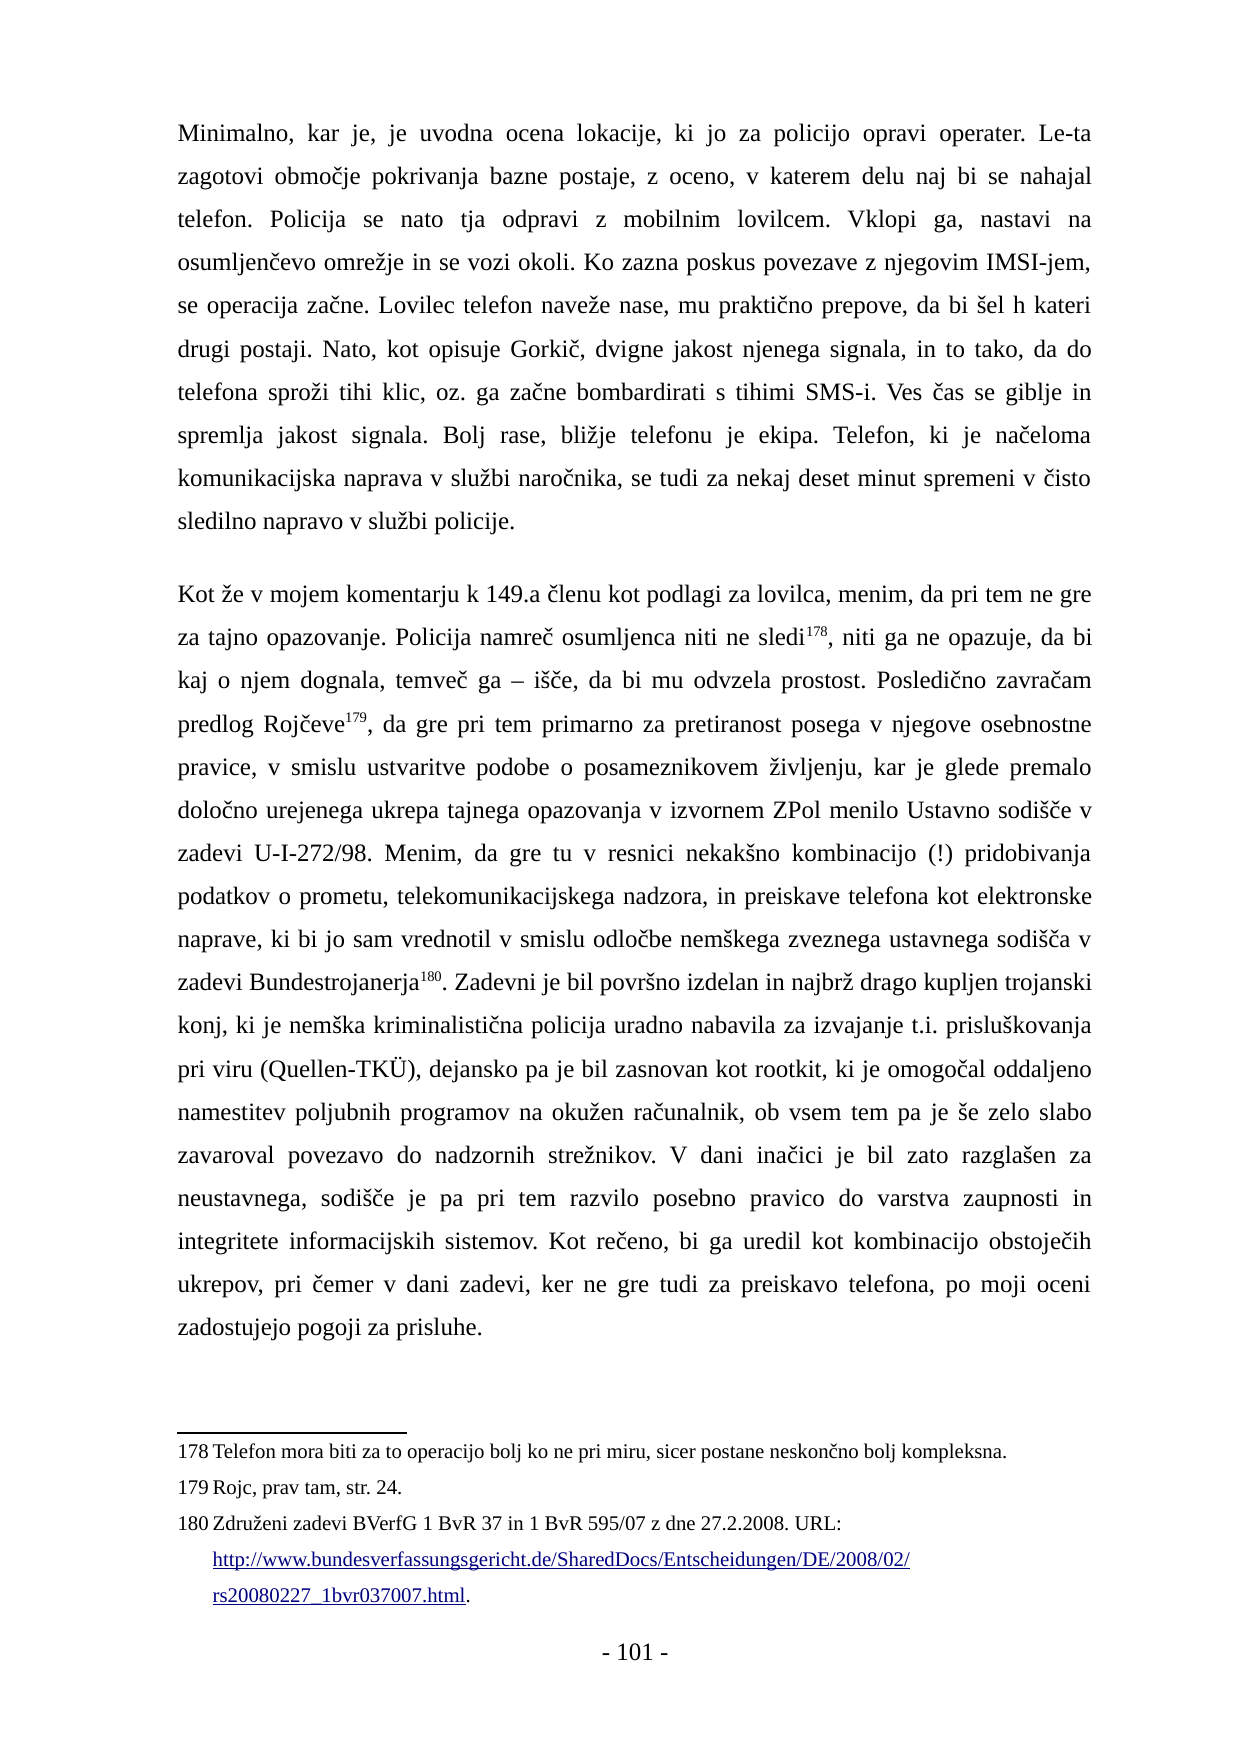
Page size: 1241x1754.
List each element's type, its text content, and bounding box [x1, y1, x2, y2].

text Telefon mora biti za to operacijo bolj ko ne pri miru, sicer postane neskončno bolj kompleksna. [177, 1439, 1093, 1463]
text Rojc, prav tam, str. 24. [177, 1475, 1093, 1499]
text Minimalno, kar je, je uvodna ocena lokacije, ki jo za policijo opravi operater. Le-ta zagotovi območje pokrivanja bazne postaje, z oceno, v katerem delu naj bi se nahajal telefon. Policija se nato tja odpravi z mobilnim lovilcem. Vklopi ga, nastavi na osumljenčevo omrežje in se vozi okoli. Ko zazna poskus povezave z njegovim IMSI-jem, se operacija začne. Lovilec telefon naveže nase, mu praktično prepove, da bi šel h kateri drugi postaji. Nato, kot opisuje Gorkič, dvigne jakost njenega signala, in to tako, da do telefona sproži tihi klic, oz. ga začne bombardirati s tihimi SMS-i. Ves čas se giblje in spremlja jakost signala. Bolj rase, bližje telefonu je ekipa. Telefon, ki je načeloma komunikacijska naprava v službi naročnika, se tudi za nekaj deset minut spremeni v čisto sledilno napravo v službi policije. [177, 118, 1093, 535]
text Združeni zadevi BVerfG 1 BvR 37 in 1 BvR 595/07 z dne 27.2.2008. URL: http://www.bundesverfassungsgericht.de/SharedDocs/Entscheidungen/DE/2008/02/rs20080227_1bvr037007.html. [177, 1511, 1093, 1607]
text Kot že v mojem komentarju k 149.a členu kot podlagi za lovilca, menim, da pri tem ne gre za tajno opazovanje. Policija namreč osumljenca niti ne sledi, niti ga ne opazuje, da bi kaj o njem dognala, temveč ga – išče, da bi mu odvzela prostost. Posledično zavračam predlog Rojčeve, da gre pri tem primarno za pretiranost posega v njegove osebnostne pravice, v smislu ustvaritve podobe o posameznikovem življenju, kar je glede premalo določno urejenega ukrepa tajnega opazovanja v izvornem ZPol menilo Ustavno sodišče v zadevi U-I-272/98. Menim, da gre tu v resnici nekakšno kombinacijo (!) pridobivanja podatkov o prometu, telekomunikacijskega nadzora, in preiskave telefona kot elektronske naprave, ki bi jo sam vrednotil v smislu odločbe nemškega zveznega ustavnega sodišča v zadevi Bundestrojanerja. Zadevni je bil površno izdelan in najbrž drago kupljen trojanski konj, ki je nemška kriminalistična policija uradno nabavila za izvajanje t.i. prisluškovanja pri viru (Quellen-TKÜ), dejansko pa je bil zasnovan kot rootkit, ki je omogočal oddaljeno namestitev poljubnih programov na okužen računalnik, ob vsem tem pa je še zelo slabo zavaroval povezavo do nadzornih strežnikov. V dani inačici je bil zato razglašen za neustavnega, sodišče je pa pri tem razvilo posebno pravico do varstva zaupnosti in integritete informacijskih sistemov. Kot rečeno, bi ga uredil kot kombinacijo obstoječih ukrepov, pri čemer v dani zadevi, ker ne gre tudi za preiskavo telefona, po moji oceni zadostujejo pogoji za prisluhe. [177, 579, 1093, 1341]
